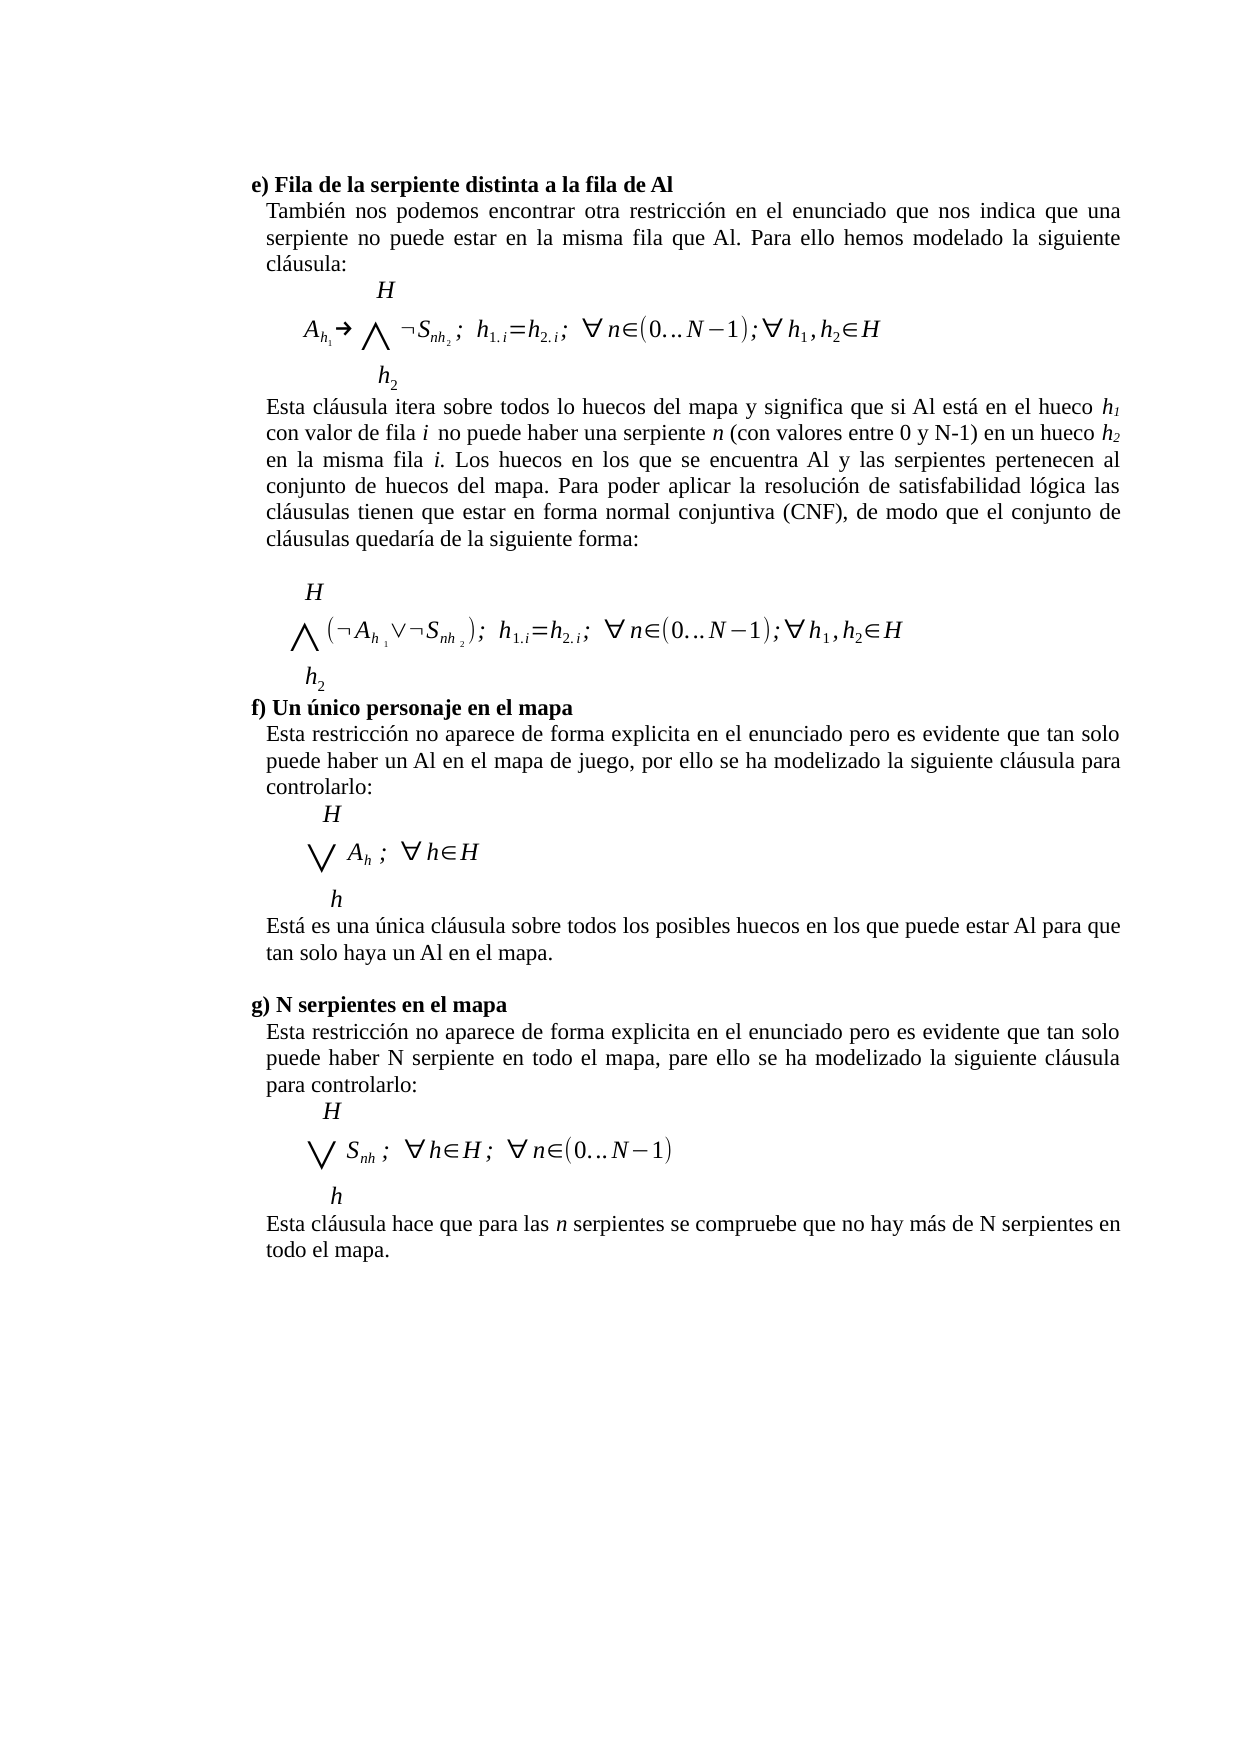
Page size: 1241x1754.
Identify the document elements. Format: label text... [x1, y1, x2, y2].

text Está es una única cláusula sobre todos los posibles huecos en los que puede estar Al para que tan solo haya un Al en el mapa. [266, 912, 1122, 965]
list Esta restricción no aparece de forma explicita en el enunciado pero es evidente que tan solo puede haber un Al en el mapa de juego, por ello se ha modelizado la siguiente cláusula para controlarlo: [266, 720, 1122, 799]
list Esta restricción no aparece de forma explicita en el enunciado pero es evidente que tan solo puede haber N serpiente en todo el mapa, pare ello se ha modelizado la siguiente cláusula para controlarlo: [266, 1018, 1122, 1097]
list f) Un único personaje en el mapa [177, 694, 1122, 720]
text e) Fila de la serpiente distinta a la fila de Al [177, 171, 1122, 197]
list También nos podemos encontrar otra restricción en el enunciado que nos indica que una serpiente no puede estar en la misma fila que Al. Para ello hemos modelado la siguiente cláusula: [266, 197, 1122, 276]
list g) N serpientes en el mapa [177, 992, 1122, 1018]
text Esta cláusula itera sobre todos lo huecos del mapa y significa que si Al está en el hueco h1 con valor de fila i no puede haber una serpiente n (con valores entre 0 y N-1) en un hueco h2 en la misma fila i. Los huecos en los que se encuentra Al y las serpientes pertenecen al conjunto de huecos del mapa. Para poder aplicar la resolución de satisfabilidad lógica las cláusulas tienen que estar en forma normal conjuntiva (CNF), de modo que el conjunto de cláusulas quedaría de la siguiente forma: [266, 393, 1122, 551]
text Esta cláusula hace que para las n serpientes se compruebe que no hay más de N serpientes en todo el mapa. [266, 1210, 1122, 1263]
